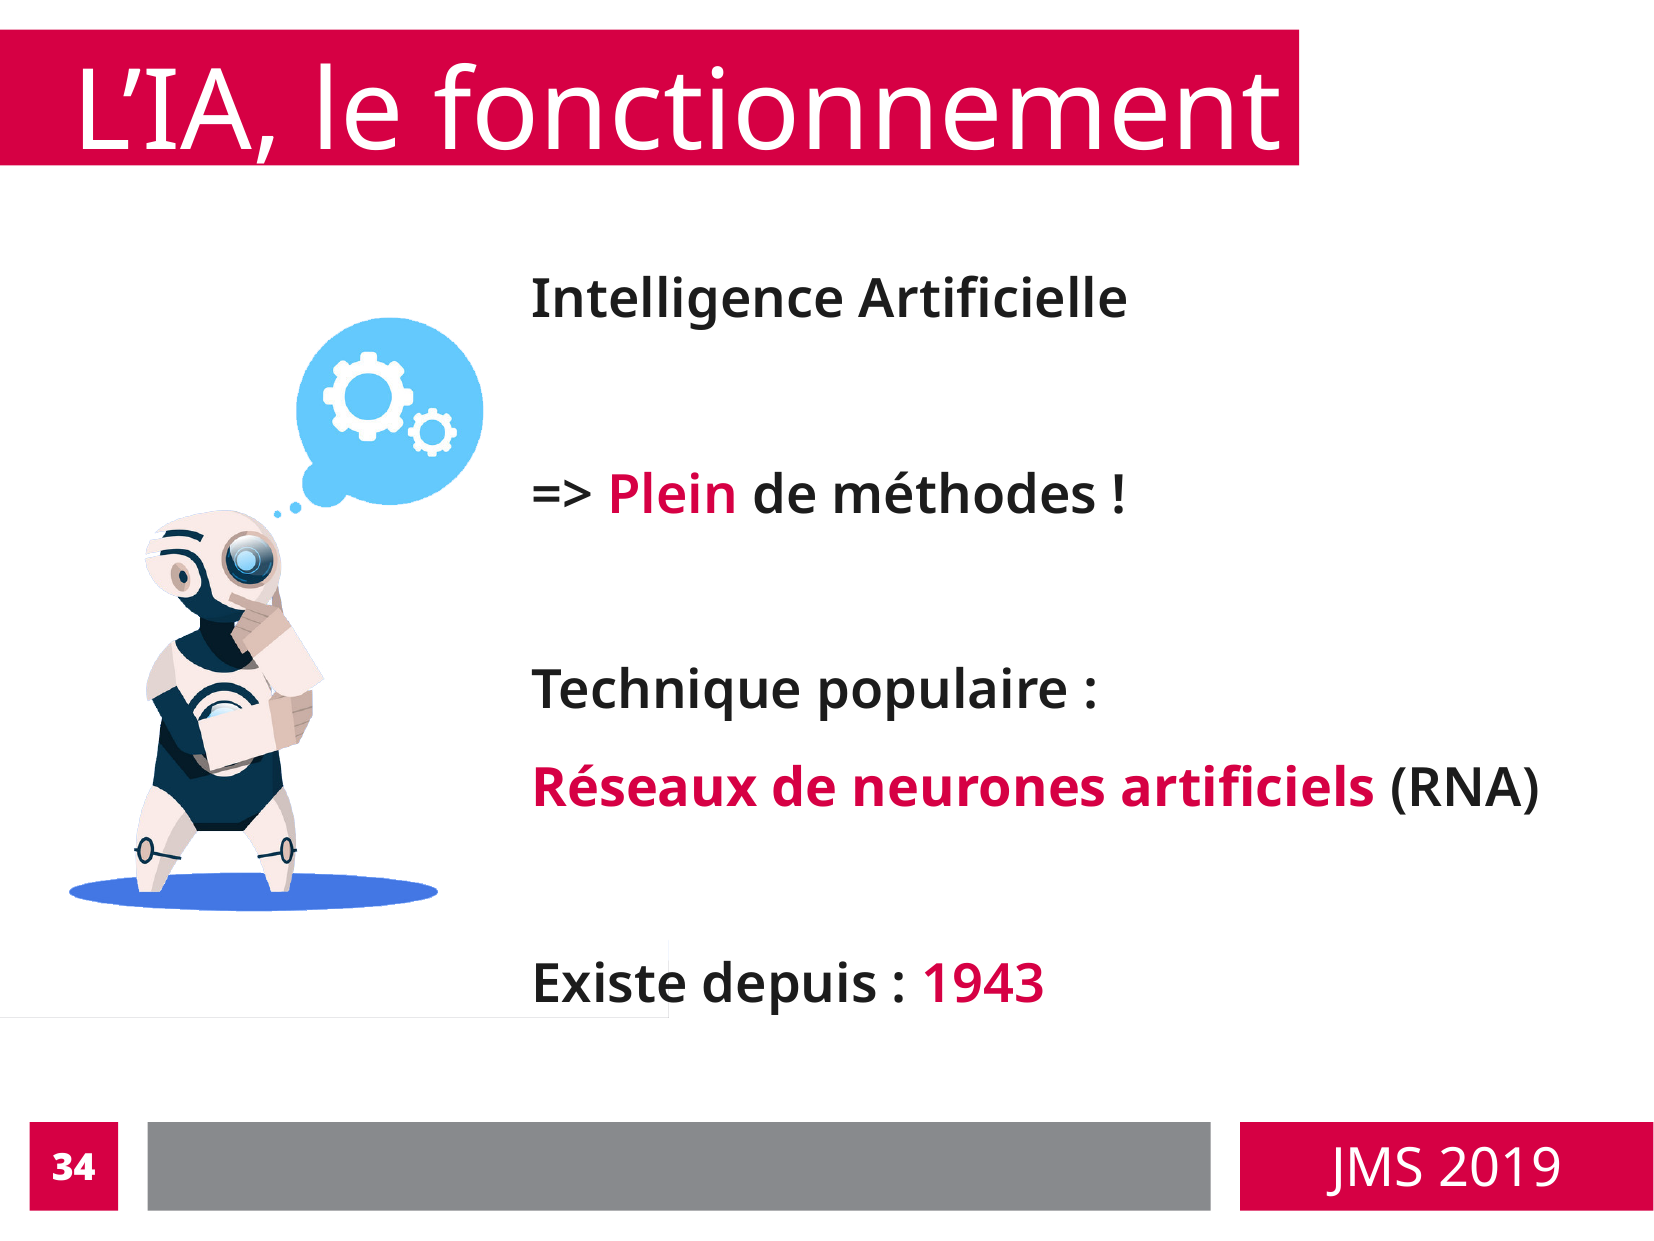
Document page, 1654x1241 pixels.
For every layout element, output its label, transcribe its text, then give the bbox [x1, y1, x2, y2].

title L’IA, le fonctionnement [0, 29, 1371, 178]
list Intelligence Artificielle => Plein de méthodes ! Technique populaire : Réseaux de neurones artificiels (RNA) Existe depuis : 1943 [531, 259, 1607, 1087]
picture [0, 238, 669, 1018]
